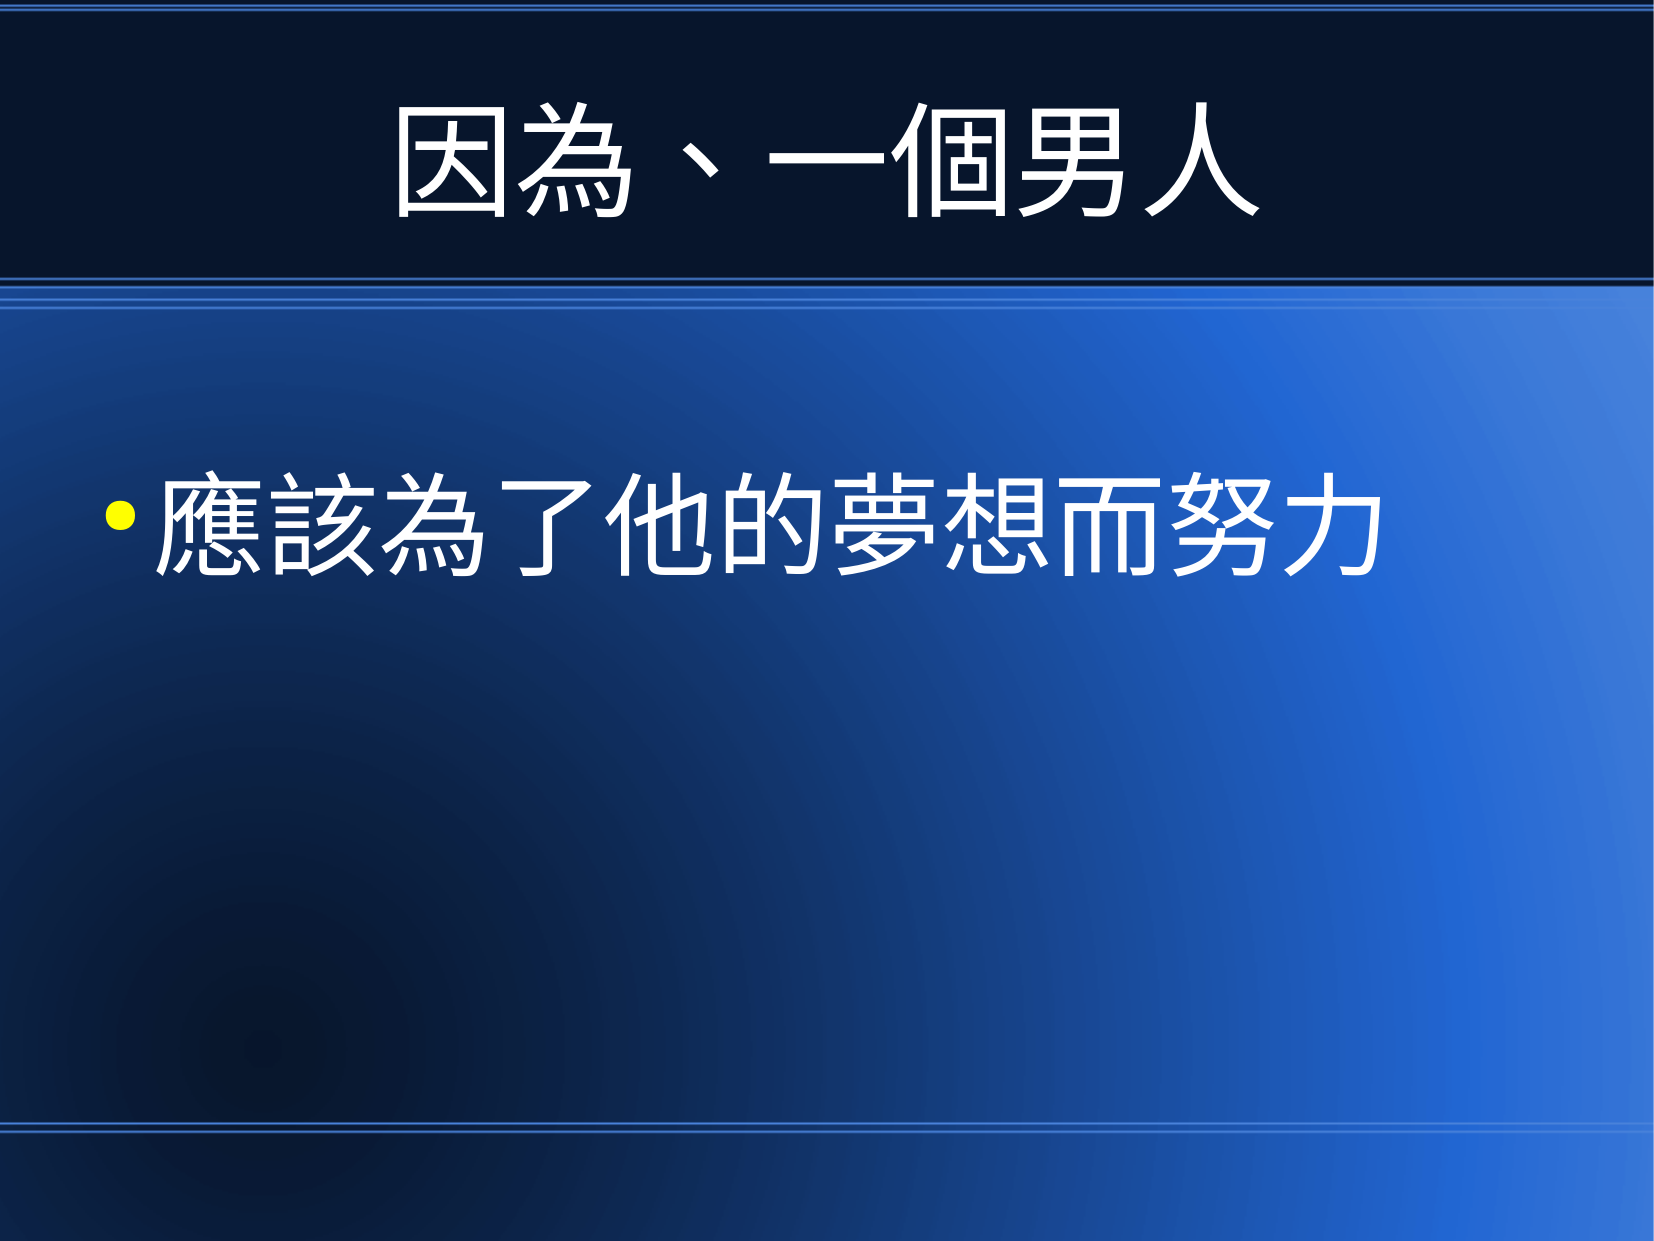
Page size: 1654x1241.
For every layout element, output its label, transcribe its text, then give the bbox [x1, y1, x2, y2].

list 應該為了他的夢想而努力 [82, 355, 1571, 1241]
picture [0, 0, 1654, 1241]
title 因為、一個男人 [82, 49, 1571, 257]
